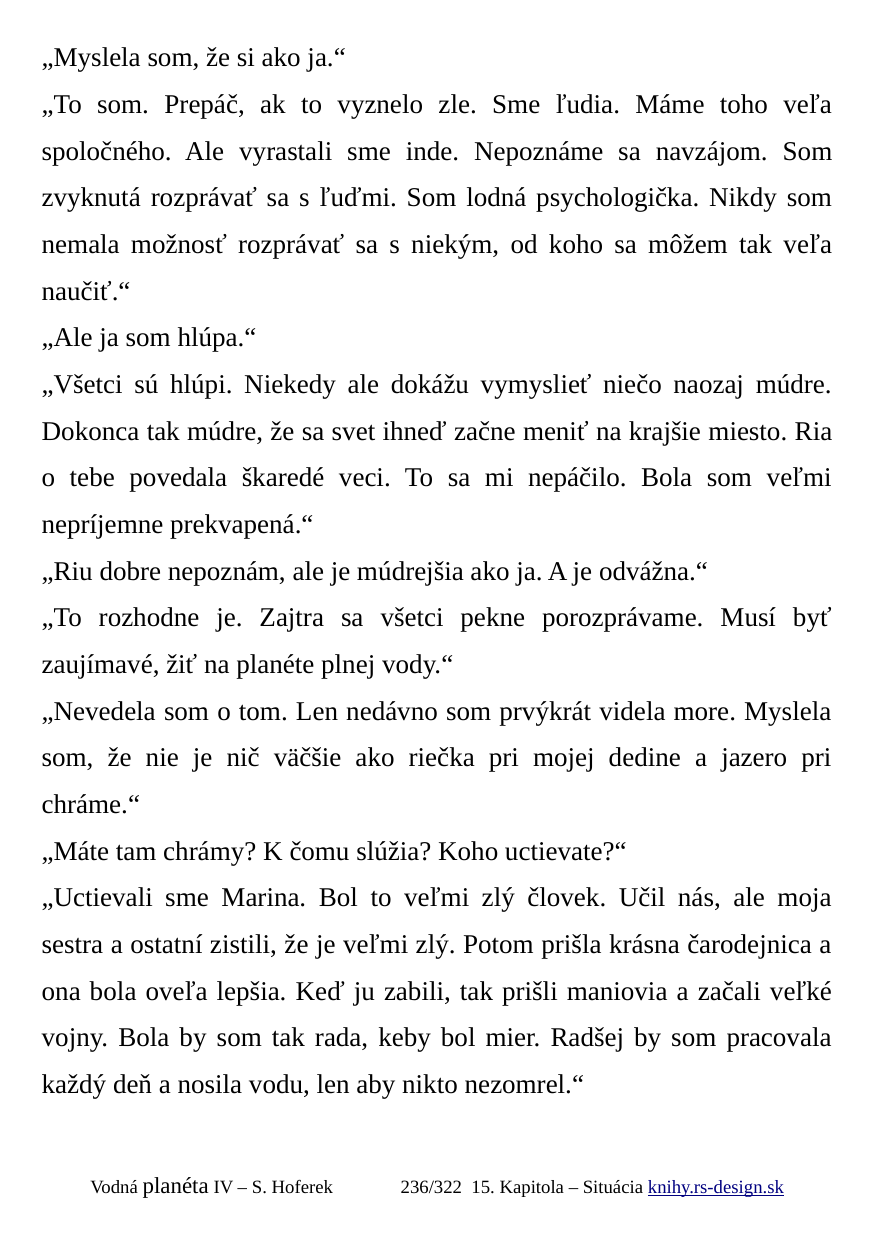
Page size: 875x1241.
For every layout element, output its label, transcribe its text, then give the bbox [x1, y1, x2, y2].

text „To rozhodne je. Zajtra sa všetci pekne porozprávame. Musí byť zaujímavé, žiť na planéte plnej vody.“ [41, 601, 833, 679]
text „Máte tam chrámy? K čomu slúžia? Koho uctievate?“ [41, 835, 833, 866]
text „Nevedela som o tom. Len nedávno som prvýkrát videla more. Myslela som, že nie je nič väčšie ako riečka pri mojej dedine a jazero pri chráme.“ [41, 695, 833, 819]
text „Riu dobre nepoznám, ale je múdrejšia ako ja. A je odvážna.“ [41, 555, 833, 586]
text „To som. Prepáč, ak to vyznelo zle. Sme ľudia. Máme toho veľa spoločného. Ale vyrastali sme inde. Nepoznáme sa navzájom. Som zvyknutá rozprávať sa s ľuďmi. Som lodná psychologička. Nikdy som nemala možnosť rozprávať sa s niekým, od koho sa môžem tak veľa naučiť.“ [41, 88, 833, 306]
text „Ale ja som hlúpa.“ [41, 321, 833, 352]
text „Uctievali sme Marina. Bol to veľmi zlý človek. Učil nás, ale moja sestra a ostatní zistili, že je veľmi zlý. Potom prišla krásna čarodejnica a ona bola oveľa lepšia. Keď ju zabili, tak prišli maniovia a začali veľké vojny. Bola by som tak rada, keby bol mier. Radšej by som pracovala každý deň a nosila vodu, len aby nikto nezomrel.“ [41, 881, 833, 1099]
text „Myslela som, že si ako ja.“ [41, 41, 833, 72]
text „Všetci sú hlúpi. Niekedy ale dokážu vymyslieť niečo naozaj múdre. Dokonca tak múdre, že sa svet ihneď začne meniť na krajšie miesto. Ria o tebe povedala škaredé veci. To sa mi nepáčilo. Bola som veľmi nepríjemne prekvapená.“ [41, 368, 833, 539]
